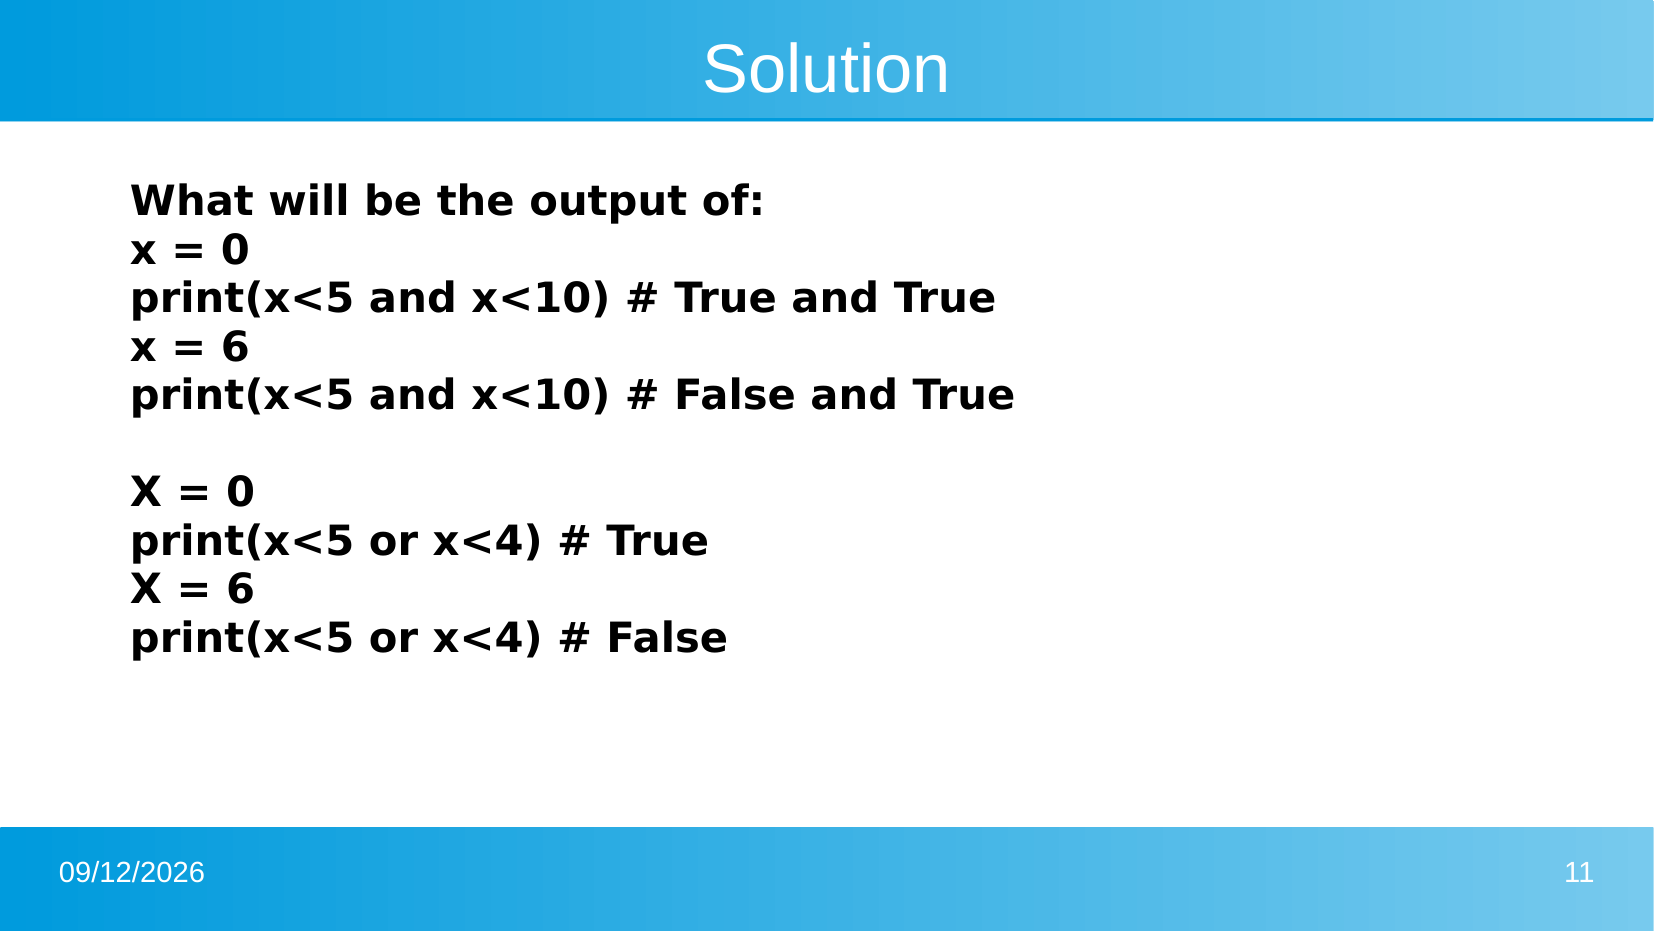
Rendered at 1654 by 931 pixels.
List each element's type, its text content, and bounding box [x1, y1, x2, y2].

list What will be the output of: x = 0 print(x<5 and x<10) # True and True x = 6 print(x<5 and x<10) # False and True X = 0 print(x<5 or x<4) # True X = 6 print(x<5 or x<4) # False [59, 177, 1595, 768]
title Solution [59, 29, 1595, 108]
